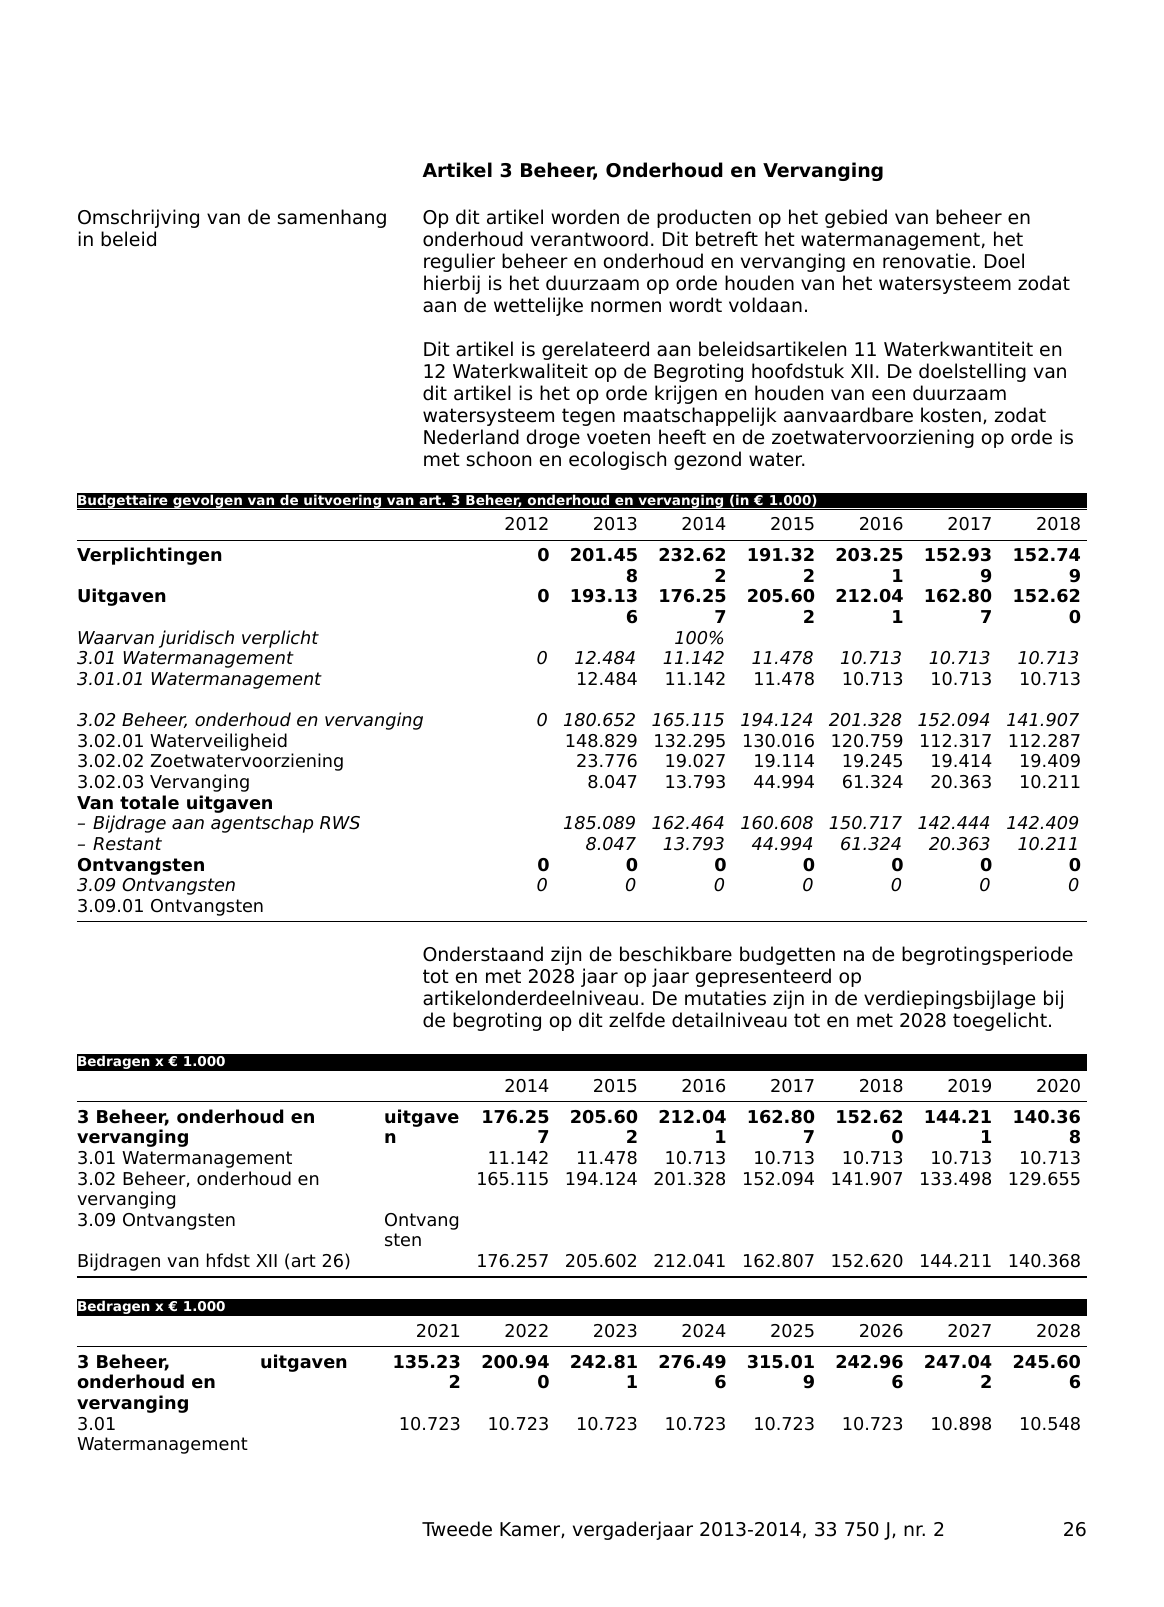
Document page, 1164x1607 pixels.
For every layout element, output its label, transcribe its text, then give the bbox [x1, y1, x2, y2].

table_cell [466, 1210, 555, 1251]
table_cell 2013 [555, 510, 644, 539]
table_cell 152.749 [998, 541, 1087, 586]
table_cell 2015 [732, 510, 821, 539]
table_cell 3.01 Watermanagement [77, 648, 466, 669]
table_cell [555, 793, 644, 813]
table_cell [466, 751, 555, 772]
table_cell 247.042 [909, 1347, 998, 1414]
table_cell – Restant [77, 834, 466, 854]
table_cell 0 [821, 875, 909, 896]
table_cell 201.328 [644, 1169, 732, 1210]
table_cell 152.620 [821, 1102, 909, 1148]
table_cell 242.966 [821, 1347, 909, 1414]
table_cell 10.713 [821, 1148, 909, 1168]
table_cell 232.622 [644, 541, 732, 586]
table_cell 276.496 [644, 1347, 732, 1414]
table_cell 19.027 [644, 751, 732, 772]
table_header Bedragen x € 1.000 [77, 1299, 1087, 1315]
table_cell [466, 793, 555, 813]
table_cell 10.723 [732, 1414, 821, 1455]
table_cell Bijdragen van hfdst XII (art 26) [77, 1251, 378, 1276]
table_cell 160.608 [732, 813, 821, 834]
table_cell 3.02.01 Waterveiligheid [77, 731, 466, 751]
table_cell [998, 896, 1087, 921]
table_cell 2021 [378, 1316, 466, 1346]
table_cell [466, 690, 555, 710]
table_cell 19.114 [732, 751, 821, 772]
table_cell 2017 [909, 510, 998, 539]
table_cell [909, 1210, 998, 1251]
table_header Budgettaire gevolgen van de uitvoering van art. 3 Beheer, onderhoud en vervanging (in € 1.000) [77, 493, 1087, 508]
table_cell [466, 731, 555, 751]
table_cell [466, 813, 555, 834]
table_cell 162.807 [909, 586, 998, 628]
table_cell [644, 793, 732, 813]
table_cell 165.115 [644, 710, 732, 731]
table_cell 148.829 [555, 731, 644, 751]
table_cell 8.047 [555, 772, 644, 793]
table_cell 140.368 [998, 1251, 1087, 1276]
table_cell [909, 690, 998, 710]
table_cell [254, 1414, 378, 1455]
table_cell 132.295 [644, 731, 732, 751]
table_cell 0 [644, 875, 732, 896]
table_cell 0 [821, 855, 909, 875]
table_cell [378, 1148, 466, 1168]
table_cell 11.142 [466, 1148, 555, 1168]
table_cell 135.232 [378, 1347, 466, 1414]
table_cell 212.041 [644, 1102, 732, 1148]
table_cell 162.807 [732, 1251, 821, 1276]
table_cell 0 [466, 541, 555, 586]
table_cell 201.328 [821, 710, 909, 731]
table_cell 13.793 [644, 772, 732, 793]
table_cell 10.898 [909, 1414, 998, 1455]
table_cell [732, 690, 821, 710]
table_cell [254, 1316, 378, 1346]
table_cell 194.124 [555, 1169, 644, 1210]
table_cell 2024 [644, 1316, 732, 1346]
table_cell 3.01 Watermanagement [77, 1414, 254, 1455]
table_cell 44.994 [732, 772, 821, 793]
table_cell 3.02.03 Vervanging [77, 772, 466, 793]
table_cell 2016 [644, 1071, 732, 1101]
table_cell 315.019 [732, 1347, 821, 1414]
table_cell 205.602 [555, 1102, 644, 1148]
table_cell Verplichtingen [77, 541, 466, 586]
table_cell 19.414 [909, 751, 998, 772]
text Op dit artikel worden de producten op het gebied van beheer en onderhoud verantwoord. Dit betreft het watermanagement, het regulier beheer en onderhoud en vervanging en renovatie. Doel hierbij is het duurzaam op orde houden van het watersysteem zodat aan de wettelijke normen wordt voldaan. [422, 207, 1087, 317]
table_cell 2025 [732, 1316, 821, 1346]
table_cell [466, 772, 555, 793]
table_cell 0 [909, 875, 998, 896]
table_cell 142.409 [998, 813, 1087, 834]
table_cell 0 [644, 855, 732, 875]
table_cell 144.211 [909, 1251, 998, 1276]
table_cell 2018 [821, 1071, 909, 1101]
table_cell 140.368 [998, 1102, 1087, 1148]
table_cell 150.717 [821, 813, 909, 834]
table_cell 185.089 [555, 813, 644, 834]
table_cell [821, 628, 909, 648]
table_cell 2012 [466, 510, 555, 539]
table_cell 0 [732, 855, 821, 875]
table_cell [77, 510, 466, 539]
table_cell 23.776 [555, 751, 644, 772]
table_cell [644, 690, 732, 710]
table_cell 142.444 [909, 813, 998, 834]
table_cell 141.907 [821, 1169, 909, 1210]
table_cell Waarvan juridisch verplicht [77, 628, 466, 648]
table_cell 10.713 [821, 648, 909, 669]
table_cell 203.251 [821, 541, 909, 586]
table_cell 10.713 [998, 648, 1087, 669]
table_cell 13.793 [644, 834, 732, 854]
table_cell 10.723 [466, 1414, 555, 1455]
table_cell 0 [998, 855, 1087, 875]
table_cell 10.713 [644, 1148, 732, 1168]
table_cell 3.02 Beheer, onderhoud en vervanging [77, 1169, 378, 1210]
table_cell 3.02.02 Zoetwatervoorziening [77, 751, 466, 772]
table_cell 2026 [821, 1316, 909, 1346]
table_cell 165.115 [466, 1169, 555, 1210]
table_cell [378, 1169, 466, 1210]
table_cell 112.317 [909, 731, 998, 751]
table_cell 10.723 [378, 1414, 466, 1455]
table_cell [555, 690, 644, 710]
table_cell 2017 [732, 1071, 821, 1101]
table_cell 12.484 [555, 648, 644, 669]
table_cell 10.211 [998, 772, 1087, 793]
table_cell Ontvangsten [77, 855, 466, 875]
text Dit artikel is gerelateerd aan beleidsartikelen 11 Waterkwantiteit en 12 Waterkwaliteit op de Begroting hoofdstuk XII. De doelstelling van dit artikel is het op orde krijgen en houden van een duurzaam watersysteem tegen maatschappelijk aanvaardbare kosten, zodat Nederland droge voeten heeft en de zoetwatervoorziening op orde is met schoon en ecologisch gezond water. [422, 339, 1087, 471]
table_cell [732, 1210, 821, 1251]
table_cell 10.723 [821, 1414, 909, 1455]
table_cell 2023 [555, 1316, 644, 1346]
table_cell [998, 1210, 1087, 1251]
table_cell [732, 628, 821, 648]
table_cell 19.245 [821, 751, 909, 772]
table_cell [909, 628, 998, 648]
table_cell 10.713 [732, 1148, 821, 1168]
table_cell 2016 [821, 510, 909, 539]
table_cell 11.142 [644, 669, 732, 689]
table_cell [555, 1210, 644, 1251]
table_cell 133.498 [909, 1169, 998, 1210]
table_cell 11.142 [644, 648, 732, 669]
table_cell 19.409 [998, 751, 1087, 772]
table_cell [998, 628, 1087, 648]
table_cell Uitgaven [77, 586, 466, 628]
table_cell 10.723 [644, 1414, 732, 1455]
table_cell 10.548 [998, 1414, 1087, 1455]
table_cell 180.652 [555, 710, 644, 731]
table_cell 61.324 [821, 834, 909, 854]
table_cell 0 [466, 875, 555, 896]
table_cell 0 [909, 855, 998, 875]
table_cell 0 [998, 875, 1087, 896]
table_cell [821, 793, 909, 813]
table_cell 0 [555, 855, 644, 875]
table_cell [555, 628, 644, 648]
table_cell [466, 896, 555, 921]
table_cell 205.602 [555, 1251, 644, 1276]
table_cell 20.363 [909, 772, 998, 793]
table_cell 245.606 [998, 1347, 1087, 1414]
table_cell 141.907 [998, 710, 1087, 731]
table_cell 12.484 [555, 669, 644, 689]
table_cell 162.807 [732, 1102, 821, 1148]
text Onderstaand zijn de beschikbare budgetten na de begrotingsperiode tot en met 2028 jaar op jaar gepresenteerd op artikelonderdeelniveau. De mutaties zijn in de verdiepingsbijlage bij de begroting op dit zelfde detailniveau tot en met 2028 toegelicht. [422, 944, 1087, 1032]
table_cell [466, 834, 555, 854]
table_cell 2015 [555, 1071, 644, 1101]
table_cell 11.478 [732, 648, 821, 669]
table_cell [732, 896, 821, 921]
table_cell [821, 1210, 909, 1251]
table_cell 120.759 [821, 731, 909, 751]
table_cell [466, 669, 555, 689]
table_cell 11.478 [732, 669, 821, 689]
table_cell [378, 1071, 466, 1101]
table_cell 3 Beheer, onderhoud en vervanging [77, 1347, 254, 1414]
table_cell 8.047 [555, 834, 644, 854]
table_cell 152.939 [909, 541, 998, 586]
table_cell 10.713 [909, 1148, 998, 1168]
table_cell uitgaven [378, 1102, 466, 1148]
table_cell 2020 [998, 1071, 1087, 1101]
table_cell [821, 896, 909, 921]
table_cell 162.464 [644, 813, 732, 834]
table_cell 2018 [998, 510, 1087, 539]
table_cell 191.322 [732, 541, 821, 586]
table_cell 2019 [909, 1071, 998, 1101]
table_cell 176.257 [466, 1102, 555, 1148]
table_cell uitgaven [254, 1347, 378, 1414]
table_cell – Bijdrage aan agentschap RWS [77, 813, 466, 834]
table_cell 10.211 [998, 834, 1087, 854]
table_cell 112.287 [998, 731, 1087, 751]
table_cell 44.994 [732, 834, 821, 854]
table_cell 10.713 [821, 669, 909, 689]
table_cell 0 [732, 875, 821, 896]
table_cell 10.713 [998, 669, 1087, 689]
table_cell 10.713 [909, 669, 998, 689]
table_cell 0 [466, 586, 555, 628]
table_cell 3.01.01 Watermanagement [77, 669, 466, 689]
table_cell 3.09.01 Ontvangsten [77, 896, 466, 921]
text Omschrijving van de samenhang in beleid [77, 207, 399, 251]
table_header Bedragen x € 1.000 [77, 1054, 1087, 1070]
table_cell 193.136 [555, 586, 644, 628]
table_cell [77, 1071, 378, 1101]
table_cell 3.01 Watermanagement [77, 1148, 378, 1168]
table_cell 201.458 [555, 541, 644, 586]
table_cell 242.811 [555, 1347, 644, 1414]
table_cell 10.713 [909, 648, 998, 669]
table_cell [466, 628, 555, 648]
table_cell 152.620 [821, 1251, 909, 1276]
table_cell [821, 690, 909, 710]
table_cell 212.041 [821, 586, 909, 628]
table_cell 10.723 [555, 1414, 644, 1455]
table_cell [998, 793, 1087, 813]
table_cell 212.041 [644, 1251, 732, 1276]
table_cell 152.094 [909, 710, 998, 731]
table_cell 61.324 [821, 772, 909, 793]
table_cell 2014 [644, 510, 732, 539]
table_cell [555, 896, 644, 921]
table_cell [909, 793, 998, 813]
subtitle Artikel 3 Beheer, Onderhoud en Vervanging [422, 160, 1087, 182]
table_cell [644, 1210, 732, 1251]
table_cell 100% [644, 628, 732, 648]
table_cell 194.124 [732, 710, 821, 731]
table_cell 130.016 [732, 731, 821, 751]
table_cell 2022 [466, 1316, 555, 1346]
table_cell [77, 1316, 254, 1346]
table_cell 3.02 Beheer, onderhoud en vervanging [77, 710, 466, 731]
table_cell 176.257 [466, 1251, 555, 1276]
table_cell 0 [466, 648, 555, 669]
table_cell 205.602 [732, 586, 821, 628]
table_cell [378, 1251, 466, 1276]
table_cell [644, 896, 732, 921]
table_cell 152.094 [732, 1169, 821, 1210]
table_cell 0 [555, 875, 644, 896]
table_cell [909, 896, 998, 921]
table_cell 20.363 [909, 834, 998, 854]
table_cell [998, 690, 1087, 710]
table_cell 129.655 [998, 1169, 1087, 1210]
table_cell 2027 [909, 1316, 998, 1346]
table_cell 3 Beheer, onderhoud en vervanging [77, 1102, 378, 1148]
table_cell [732, 793, 821, 813]
table_cell Ontvangsten [378, 1210, 466, 1251]
table_cell 2014 [466, 1071, 555, 1101]
table_cell 152.620 [998, 586, 1087, 628]
table_cell 144.211 [909, 1102, 998, 1148]
table_cell Van totale uitgaven [77, 793, 466, 813]
table_cell 11.478 [555, 1148, 644, 1168]
table_cell 3.09 Ontvangsten [77, 1210, 378, 1251]
table_cell 200.940 [466, 1347, 555, 1414]
table_cell 2028 [998, 1316, 1087, 1346]
table_cell 10.713 [998, 1148, 1087, 1168]
table_cell [77, 690, 466, 710]
table_cell 176.257 [644, 586, 732, 628]
table_cell 3.09 Ontvangsten [77, 875, 466, 896]
table_cell 0 [466, 710, 555, 731]
table_cell 0 [466, 855, 555, 875]
